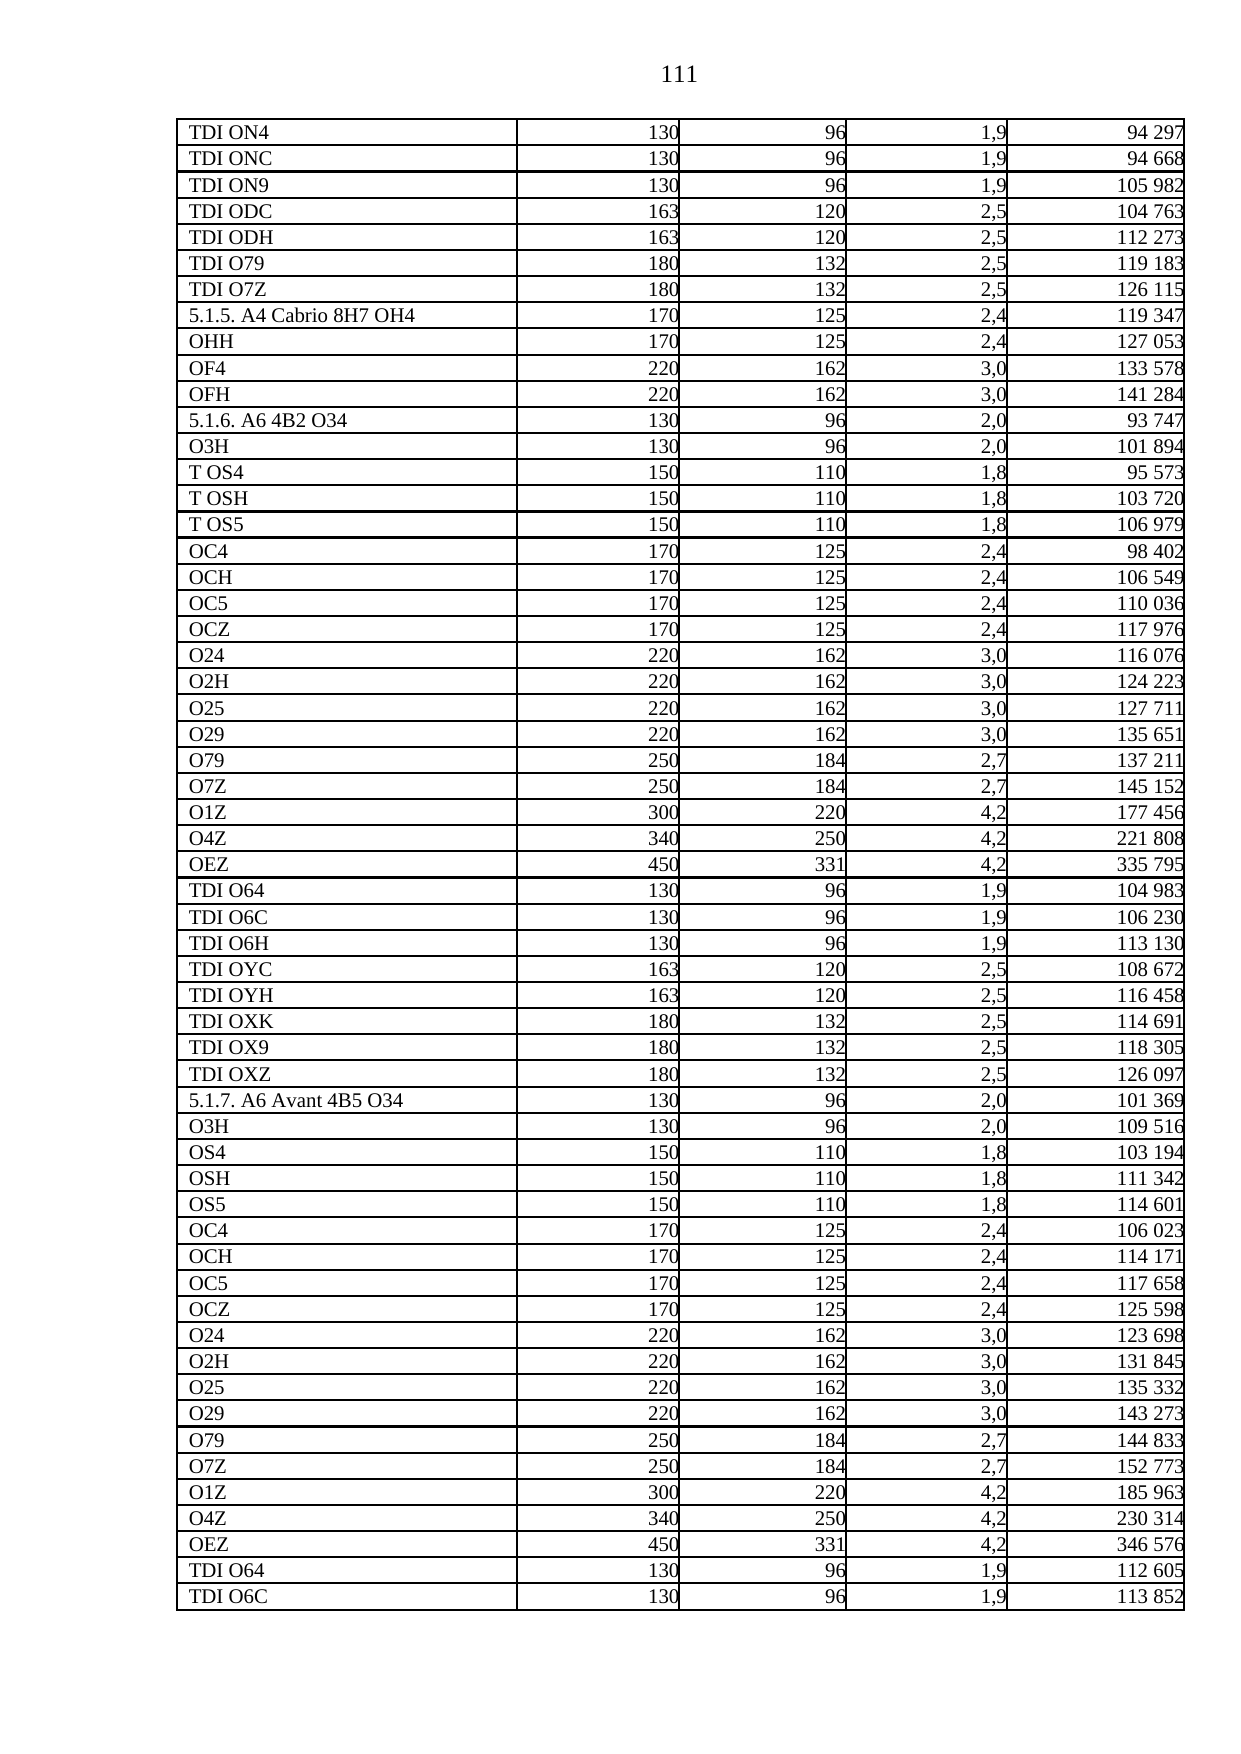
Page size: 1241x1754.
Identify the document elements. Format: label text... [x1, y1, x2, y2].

table_cell 150 [518, 460, 678, 484]
table_cell OCZ [178, 617, 516, 641]
table_cell OHH [178, 329, 516, 353]
table_cell 106 230 [1008, 905, 1183, 929]
table_cell 250 [680, 1506, 845, 1530]
table_cell TDI ODH [178, 225, 516, 249]
table_cell O3H [178, 1114, 516, 1138]
table_cell O79 [178, 748, 516, 772]
table_cell TDI OXK [178, 1009, 516, 1033]
table_cell 3,0 [847, 1401, 1006, 1425]
table_cell 220 [518, 1375, 678, 1399]
table_cell 2,4 [847, 1218, 1006, 1242]
table_cell 170 [518, 1218, 678, 1242]
table_cell 132 [680, 1009, 845, 1033]
table_cell 112 605 [1008, 1558, 1183, 1582]
table_cell 106 023 [1008, 1218, 1183, 1242]
table_cell 1,8 [847, 1140, 1006, 1164]
table_cell 163 [518, 199, 678, 223]
table_cell 162 [680, 382, 845, 406]
table_cell 1,9 [847, 931, 1006, 955]
table_cell 110 036 [1008, 591, 1183, 615]
table_cell OEZ [178, 1532, 516, 1556]
table_cell O4Z [178, 1506, 516, 1530]
table_cell 125 598 [1008, 1297, 1183, 1321]
table_cell 2,0 [847, 434, 1006, 458]
table_cell 110 [680, 1192, 845, 1216]
table_cell 3,0 [847, 695, 1006, 719]
table_cell 2,5 [847, 1061, 1006, 1086]
table_cell 103 720 [1008, 486, 1183, 510]
table_cell 162 [680, 1401, 845, 1425]
table_cell TDI O6H [178, 931, 516, 955]
table_cell 221 808 [1008, 826, 1183, 850]
table_cell 125 [680, 617, 845, 641]
table_cell 3,0 [847, 643, 1006, 667]
table_cell 220 [518, 722, 678, 746]
table_cell 4,2 [847, 1480, 1006, 1504]
table_cell 96 [680, 879, 845, 902]
table_cell 112 273 [1008, 225, 1183, 249]
table_cell 101 369 [1008, 1088, 1183, 1112]
table_cell 220 [518, 643, 678, 667]
table_cell OF4 [178, 356, 516, 379]
table_cell 4,2 [847, 1506, 1006, 1530]
table_cell OC5 [178, 591, 516, 615]
table_cell OCH [178, 1245, 516, 1268]
table_cell 2,5 [847, 225, 1006, 249]
table_cell O4Z [178, 826, 516, 850]
table_cell 4,2 [847, 852, 1006, 876]
table_cell 114 601 [1008, 1192, 1183, 1216]
table_cell 184 [680, 1428, 845, 1452]
table_cell 103 194 [1008, 1140, 1183, 1164]
table_cell 5.1.6. A6 4B2 O34 [178, 408, 516, 432]
table_cell 335 795 [1008, 852, 1183, 876]
table_cell 108 672 [1008, 957, 1183, 981]
table_cell 93 747 [1008, 408, 1183, 432]
table_cell TDI ON9 [178, 173, 516, 197]
table_cell O2H [178, 1349, 516, 1373]
table_cell 185 963 [1008, 1480, 1183, 1504]
table_cell OS4 [178, 1140, 516, 1164]
table_cell 2,0 [847, 408, 1006, 432]
table_cell 125 [680, 1297, 845, 1321]
table_cell 137 211 [1008, 748, 1183, 772]
table_cell 120 [680, 225, 845, 249]
table_cell 1,9 [847, 120, 1006, 144]
table_cell TDI ON4 [178, 120, 516, 144]
table_cell 116 458 [1008, 983, 1183, 1007]
table_cell 1,9 [847, 879, 1006, 902]
table_cell 163 [518, 225, 678, 249]
table_cell 177 456 [1008, 800, 1183, 824]
table_cell TDI O64 [178, 879, 516, 902]
table_cell 141 284 [1008, 382, 1183, 406]
table_cell O2H [178, 669, 516, 693]
table_cell OEZ [178, 852, 516, 876]
table_cell 104 763 [1008, 199, 1183, 223]
table_cell 4,2 [847, 800, 1006, 824]
table_cell 125 [680, 565, 845, 589]
table_cell 95 573 [1008, 460, 1183, 484]
table_cell 170 [518, 1297, 678, 1321]
table_cell OC4 [178, 539, 516, 563]
table_cell TDI O64 [178, 1558, 516, 1582]
table_cell 2,5 [847, 983, 1006, 1007]
table_cell O7Z [178, 1454, 516, 1478]
table_cell 132 [680, 1035, 845, 1059]
table_cell 131 845 [1008, 1349, 1183, 1373]
table_cell 1,9 [847, 173, 1006, 197]
table_cell 1,8 [847, 486, 1006, 510]
table_cell 1,9 [847, 146, 1006, 170]
table_cell 346 576 [1008, 1532, 1183, 1556]
table_cell 150 [518, 1192, 678, 1216]
table_cell 2,4 [847, 1245, 1006, 1268]
table_cell 130 [518, 408, 678, 432]
table_cell 170 [518, 565, 678, 589]
table_cell 150 [518, 486, 678, 510]
table_cell 2,4 [847, 617, 1006, 641]
table_cell OCH [178, 565, 516, 589]
table_cell T OS5 [178, 513, 516, 536]
table_cell 220 [680, 1480, 845, 1504]
table_cell 170 [518, 591, 678, 615]
table_cell 110 [680, 460, 845, 484]
table_cell 130 [518, 120, 678, 144]
table_cell 101 894 [1008, 434, 1183, 458]
table_cell 331 [680, 852, 845, 876]
table_cell 250 [518, 1454, 678, 1478]
table_cell 152 773 [1008, 1454, 1183, 1478]
table_cell 94 668 [1008, 146, 1183, 170]
table_cell 114 171 [1008, 1245, 1183, 1268]
table_cell 5.1.5. A4 Cabrio 8H7 OH4 [178, 303, 516, 327]
table_cell 125 [680, 1271, 845, 1295]
table_cell 4,2 [847, 1532, 1006, 1556]
table_cell 125 [680, 329, 845, 353]
table_cell TDI OX9 [178, 1035, 516, 1059]
table_cell 130 [518, 173, 678, 197]
table_cell 120 [680, 983, 845, 1007]
table_cell 114 691 [1008, 1009, 1183, 1033]
table_cell 96 [680, 1088, 845, 1112]
table_cell TDI OXZ [178, 1061, 516, 1086]
table_cell 340 [518, 826, 678, 850]
table_cell 2,5 [847, 251, 1006, 275]
table_cell O25 [178, 1375, 516, 1399]
table_cell 170 [518, 539, 678, 563]
table_cell 125 [680, 1245, 845, 1268]
table_cell 143 273 [1008, 1401, 1183, 1425]
table_cell OC4 [178, 1218, 516, 1242]
table_cell 2,7 [847, 774, 1006, 798]
table_cell TDI ODC [178, 199, 516, 223]
table_cell O3H [178, 434, 516, 458]
table_cell 3,0 [847, 1349, 1006, 1373]
table_cell 133 578 [1008, 356, 1183, 379]
table_cell 1,9 [847, 1558, 1006, 1582]
table_cell TDI O79 [178, 251, 516, 275]
table_cell O79 [178, 1428, 516, 1452]
table_cell 2,4 [847, 591, 1006, 615]
table_cell 3,0 [847, 722, 1006, 746]
table_cell 110 [680, 486, 845, 510]
table_cell 117 976 [1008, 617, 1183, 641]
table_cell 180 [518, 1009, 678, 1033]
table_cell OFH [178, 382, 516, 406]
table_cell 109 516 [1008, 1114, 1183, 1138]
table_cell O1Z [178, 1480, 516, 1504]
table_cell 117 658 [1008, 1271, 1183, 1295]
table_cell 220 [518, 669, 678, 693]
table_cell 110 [680, 513, 845, 536]
table_cell 119 183 [1008, 251, 1183, 275]
table_cell 127 053 [1008, 329, 1183, 353]
table_cell 180 [518, 251, 678, 275]
table_cell 116 076 [1008, 643, 1183, 667]
table_cell 170 [518, 1271, 678, 1295]
table_cell 163 [518, 983, 678, 1007]
table_cell 150 [518, 1140, 678, 1164]
table_cell 113 130 [1008, 931, 1183, 955]
table_cell 2,4 [847, 1271, 1006, 1295]
table_cell 250 [518, 748, 678, 772]
table_cell 1,8 [847, 1166, 1006, 1190]
table_cell 180 [518, 1035, 678, 1059]
table_cell 2,4 [847, 303, 1006, 327]
table_cell 162 [680, 643, 845, 667]
table_cell 119 347 [1008, 303, 1183, 327]
table_cell 170 [518, 617, 678, 641]
table_cell 2,7 [847, 1428, 1006, 1452]
table_cell 105 982 [1008, 173, 1183, 197]
table_cell 3,0 [847, 1375, 1006, 1399]
table_cell 184 [680, 1454, 845, 1478]
table_cell 220 [680, 800, 845, 824]
table_cell 126 115 [1008, 277, 1183, 301]
table_cell 184 [680, 774, 845, 798]
table_cell TDI O6C [178, 1584, 516, 1608]
table_cell 2,7 [847, 748, 1006, 772]
table_cell 331 [680, 1532, 845, 1556]
table_cell 170 [518, 329, 678, 353]
table_cell TDI O6C [178, 905, 516, 929]
table_cell 220 [518, 1401, 678, 1425]
table_cell T OSH [178, 486, 516, 510]
table_cell 3,0 [847, 382, 1006, 406]
table_cell 2,7 [847, 1454, 1006, 1478]
table_cell 162 [680, 1349, 845, 1373]
table_cell 150 [518, 1166, 678, 1190]
table_cell 130 [518, 1558, 678, 1582]
table_cell 135 332 [1008, 1375, 1183, 1399]
table_cell 220 [518, 382, 678, 406]
table_cell 250 [518, 1428, 678, 1452]
table_cell TDI ONC [178, 146, 516, 170]
table_cell 2,0 [847, 1088, 1006, 1112]
table_cell 4,2 [847, 826, 1006, 850]
table_cell OSH [178, 1166, 516, 1190]
table_cell 94 297 [1008, 120, 1183, 144]
table_cell 184 [680, 748, 845, 772]
table_cell 120 [680, 957, 845, 981]
table_cell 220 [518, 695, 678, 719]
table_cell 96 [680, 173, 845, 197]
table_cell 220 [518, 1349, 678, 1373]
table_cell 250 [518, 774, 678, 798]
table_cell 150 [518, 513, 678, 536]
table_cell 1,9 [847, 1584, 1006, 1608]
table_cell 130 [518, 879, 678, 902]
table_cell 180 [518, 1061, 678, 1086]
table_cell TDI OYH [178, 983, 516, 1007]
table_cell O29 [178, 1401, 516, 1425]
table_cell 113 852 [1008, 1584, 1183, 1608]
table_cell 96 [680, 1114, 845, 1138]
table_cell TDI O7Z [178, 277, 516, 301]
table_cell 450 [518, 852, 678, 876]
table_cell 170 [518, 303, 678, 327]
table_cell 127 711 [1008, 695, 1183, 719]
table_cell 162 [680, 669, 845, 693]
table_cell 130 [518, 931, 678, 955]
table_cell 125 [680, 1218, 845, 1242]
table_cell 162 [680, 722, 845, 746]
table_cell 2,4 [847, 565, 1006, 589]
table_cell 1,9 [847, 905, 1006, 929]
table_cell 300 [518, 800, 678, 824]
table_cell TDI OYC [178, 957, 516, 981]
table_cell 110 [680, 1140, 845, 1164]
table_cell 96 [680, 1558, 845, 1582]
table_cell 2,4 [847, 1297, 1006, 1321]
table_cell 2,5 [847, 199, 1006, 223]
table_cell OC5 [178, 1271, 516, 1295]
table_cell 132 [680, 251, 845, 275]
table_cell 2,5 [847, 1035, 1006, 1059]
table_cell 96 [680, 434, 845, 458]
table_cell 144 833 [1008, 1428, 1183, 1452]
table_cell 96 [680, 120, 845, 144]
table_cell 2,5 [847, 957, 1006, 981]
table_cell 5.1.7. A6 Avant 4B5 O34 [178, 1088, 516, 1112]
table_cell 104 983 [1008, 879, 1183, 902]
table_cell 110 [680, 1166, 845, 1190]
table_cell 2,4 [847, 329, 1006, 353]
table_cell 96 [680, 905, 845, 929]
table_cell 1,8 [847, 513, 1006, 536]
table_cell 96 [680, 931, 845, 955]
table_cell 3,0 [847, 669, 1006, 693]
table_cell 170 [518, 1245, 678, 1268]
table_cell 130 [518, 905, 678, 929]
table_cell 125 [680, 303, 845, 327]
table_cell 180 [518, 277, 678, 301]
table_cell 1,8 [847, 460, 1006, 484]
table_cell 2,5 [847, 1009, 1006, 1033]
table_cell 450 [518, 1532, 678, 1556]
table_cell 106 549 [1008, 565, 1183, 589]
table_cell 162 [680, 695, 845, 719]
table_cell 2,5 [847, 277, 1006, 301]
table_cell 130 [518, 434, 678, 458]
table_cell 220 [518, 1323, 678, 1347]
table_cell 130 [518, 1114, 678, 1138]
table_cell 132 [680, 1061, 845, 1086]
table_cell O24 [178, 643, 516, 667]
table_cell 145 152 [1008, 774, 1183, 798]
table_cell 96 [680, 408, 845, 432]
table_cell 220 [518, 356, 678, 379]
table_cell 118 305 [1008, 1035, 1183, 1059]
table_cell 125 [680, 539, 845, 563]
table_cell 125 [680, 591, 845, 615]
table_cell 162 [680, 1375, 845, 1399]
table_cell 162 [680, 1323, 845, 1347]
table_cell 250 [680, 826, 845, 850]
table_cell 3,0 [847, 1323, 1006, 1347]
table_cell 162 [680, 356, 845, 379]
table_cell 120 [680, 199, 845, 223]
table_cell 123 698 [1008, 1323, 1183, 1347]
table_cell 340 [518, 1506, 678, 1530]
table_cell 96 [680, 146, 845, 170]
table_cell 126 097 [1008, 1061, 1183, 1086]
table_cell 124 223 [1008, 669, 1183, 693]
table_cell O25 [178, 695, 516, 719]
table_cell OCZ [178, 1297, 516, 1321]
table_cell 163 [518, 957, 678, 981]
table_cell O1Z [178, 800, 516, 824]
table_cell T OS4 [178, 460, 516, 484]
table_cell O7Z [178, 774, 516, 798]
table_cell 135 651 [1008, 722, 1183, 746]
table_cell 111 342 [1008, 1166, 1183, 1190]
table_cell 230 314 [1008, 1506, 1183, 1530]
table_cell 300 [518, 1480, 678, 1504]
table_cell O24 [178, 1323, 516, 1347]
table_cell 2,0 [847, 1114, 1006, 1138]
table_cell 130 [518, 1088, 678, 1112]
table_cell 132 [680, 277, 845, 301]
table_cell 96 [680, 1584, 845, 1608]
table_cell 130 [518, 146, 678, 170]
table_cell OS5 [178, 1192, 516, 1216]
table_cell 98 402 [1008, 539, 1183, 563]
table_cell 3,0 [847, 356, 1006, 379]
table_cell 1,8 [847, 1192, 1006, 1216]
table_cell 106 979 [1008, 513, 1183, 536]
table_cell 130 [518, 1584, 678, 1608]
table_cell 2,4 [847, 539, 1006, 563]
table_cell O29 [178, 722, 516, 746]
